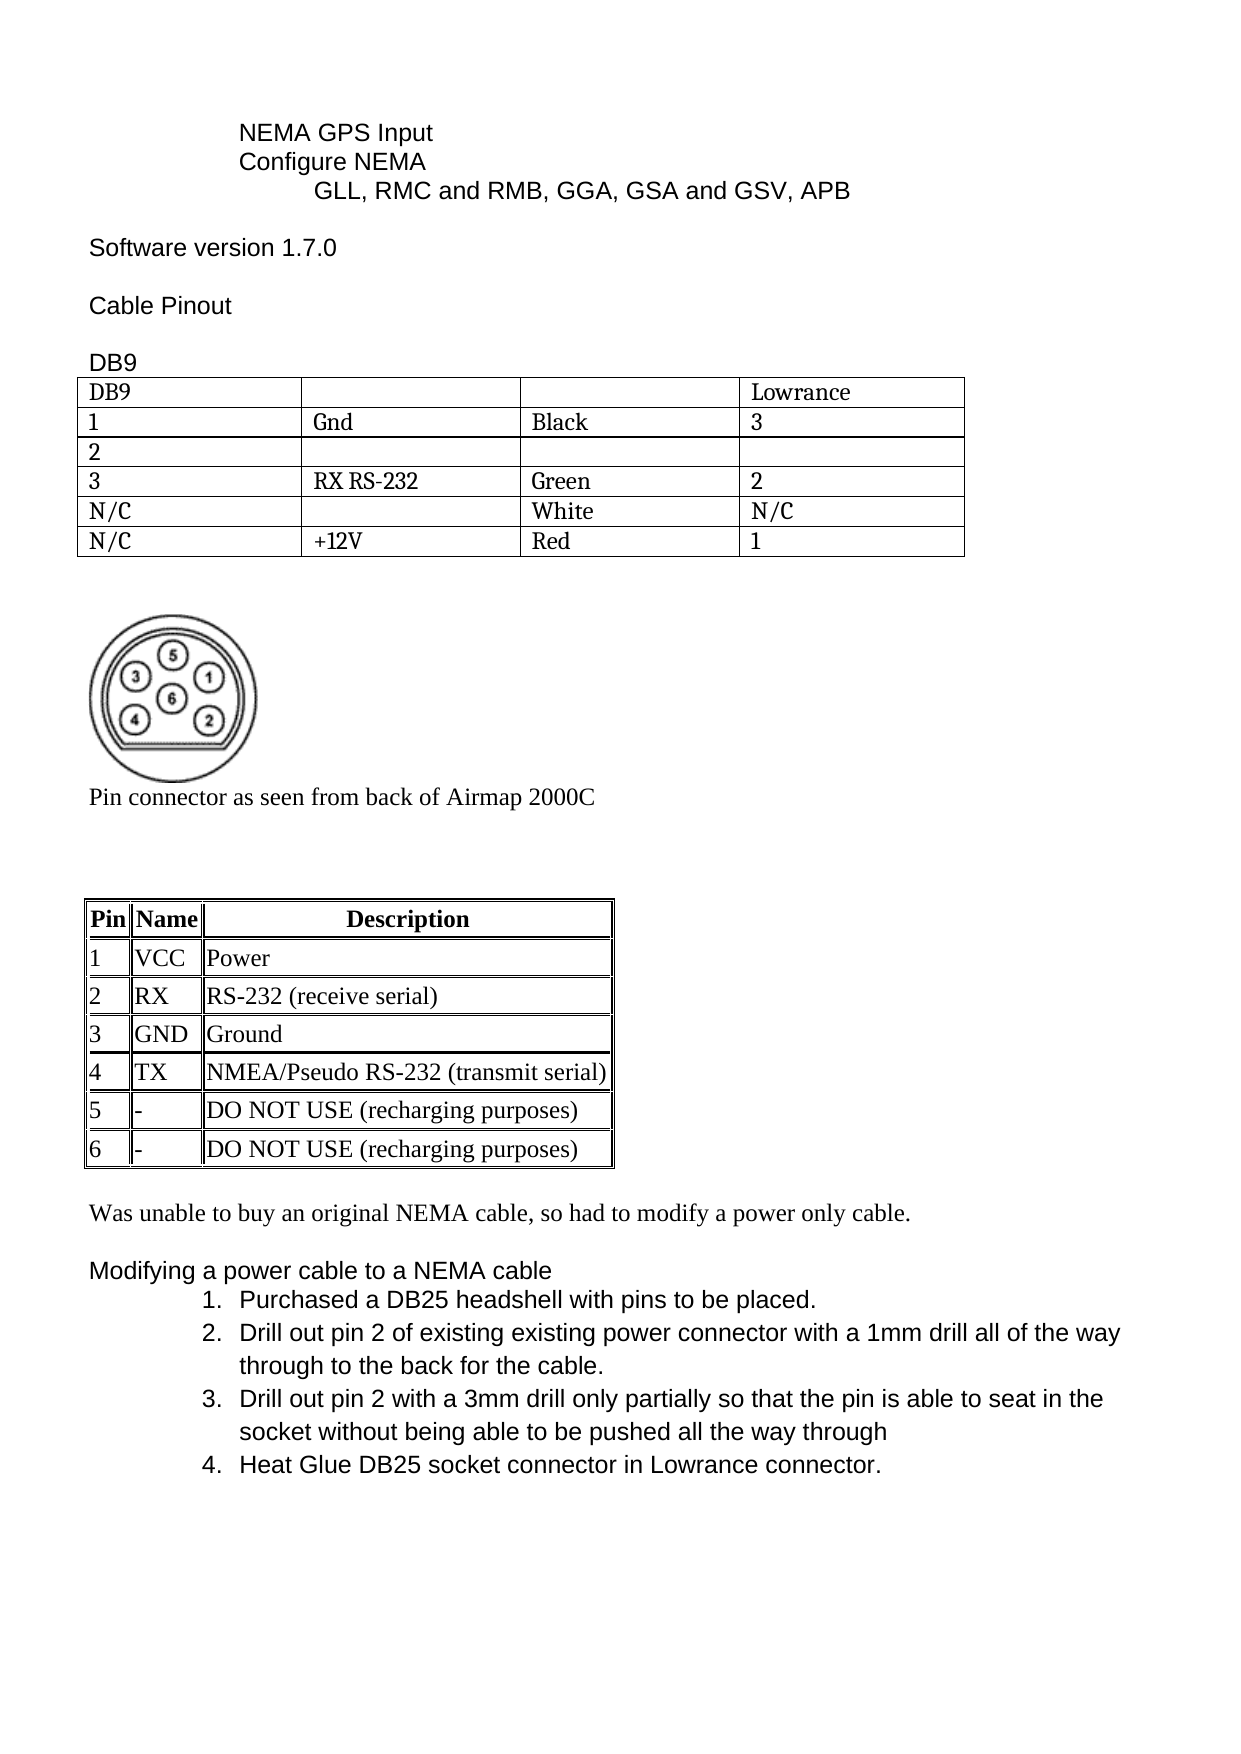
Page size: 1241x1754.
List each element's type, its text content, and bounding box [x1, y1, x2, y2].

table_cell 1 [740, 527, 964, 556]
text Configure NEMA [88, 147, 1152, 176]
text Pin connector as seen from back of Airmap 2000C [88, 783, 1152, 811]
text GLL, RMC and RMB, GGA, GSA and GSV, APB [88, 176, 1152, 204]
table_cell NMEA/Pseudo RS-232 (transmit serial) [205, 1051, 611, 1089]
table_cell Red [521, 527, 739, 556]
list Drill out pin 2 with a 3mm drill only partially so that the pin is able to seat in the socket without being able to be pushed all the way through [202, 1384, 1152, 1446]
table_header Lowrance [740, 378, 964, 407]
table_cell 1 [78, 408, 301, 436]
table_cell 1 [87, 936, 129, 974]
table_cell - [131, 1128, 203, 1166]
table_cell 3 [740, 408, 964, 436]
table_cell 6 [87, 1128, 131, 1166]
table_header Pin [87, 900, 131, 936]
table_cell 3 [78, 467, 301, 496]
list Purchased a DB25 headshell with pins to be placed. [202, 1285, 1152, 1313]
table_cell White [521, 497, 739, 526]
table_cell RX [133, 978, 201, 1013]
table_cell GND [133, 1016, 201, 1051]
table_cell [740, 438, 964, 466]
table_cell 2 [740, 467, 964, 496]
table_cell N/C [78, 497, 301, 526]
table_header DB9 [78, 378, 301, 407]
table_cell Ground [203, 1013, 613, 1051]
table_cell 2 [87, 975, 129, 1013]
list Heat Glue DB25 socket connector in Lowrance connector. [202, 1450, 1152, 1478]
text NEMA GPS Input [88, 118, 1152, 147]
table_header Name [131, 900, 203, 936]
table_header [302, 378, 520, 407]
table_cell DO NOT USE (recharging purposes) [205, 1089, 612, 1127]
table_cell Gnd [302, 408, 520, 436]
table_cell TX [133, 1054, 201, 1089]
table_cell N/C [740, 497, 964, 526]
table_cell 3 [85, 1013, 131, 1051]
text DB9 [88, 348, 1152, 377]
table_cell - [133, 1093, 201, 1127]
text Software version 1.7.0 [88, 233, 1152, 262]
table_cell Black [521, 408, 739, 436]
table_cell 4 [87, 1051, 129, 1089]
table_cell [302, 438, 520, 466]
table_cell 2 [78, 438, 301, 466]
text Modifying a power cable to a NEMA cable [88, 1256, 1152, 1285]
table_header Description [203, 902, 611, 936]
text Was unable to buy an original NEMA cable, so had to modify a power only cable. [88, 1198, 1152, 1227]
list Drill out pin 2 of existing existing power connector with a 1mm drill all of the way through to the back for the cable. [202, 1318, 1152, 1379]
table_cell DO NOT USE (recharging purposes) [203, 1128, 612, 1166]
table_cell [302, 497, 520, 526]
table_cell Green [521, 467, 739, 496]
table_cell 5 [87, 1089, 129, 1127]
table_cell VCC [133, 940, 201, 974]
table_cell RS-232 (receive serial) [205, 975, 612, 1013]
picture [88, 614, 258, 783]
table_cell [521, 438, 739, 466]
table_cell Power [205, 936, 612, 974]
table_header [521, 378, 739, 407]
table_cell +12V [302, 527, 520, 556]
text Cable Pinout [88, 291, 1152, 319]
table_cell RX RS-232 [302, 467, 520, 496]
table_cell N/C [78, 527, 301, 556]
